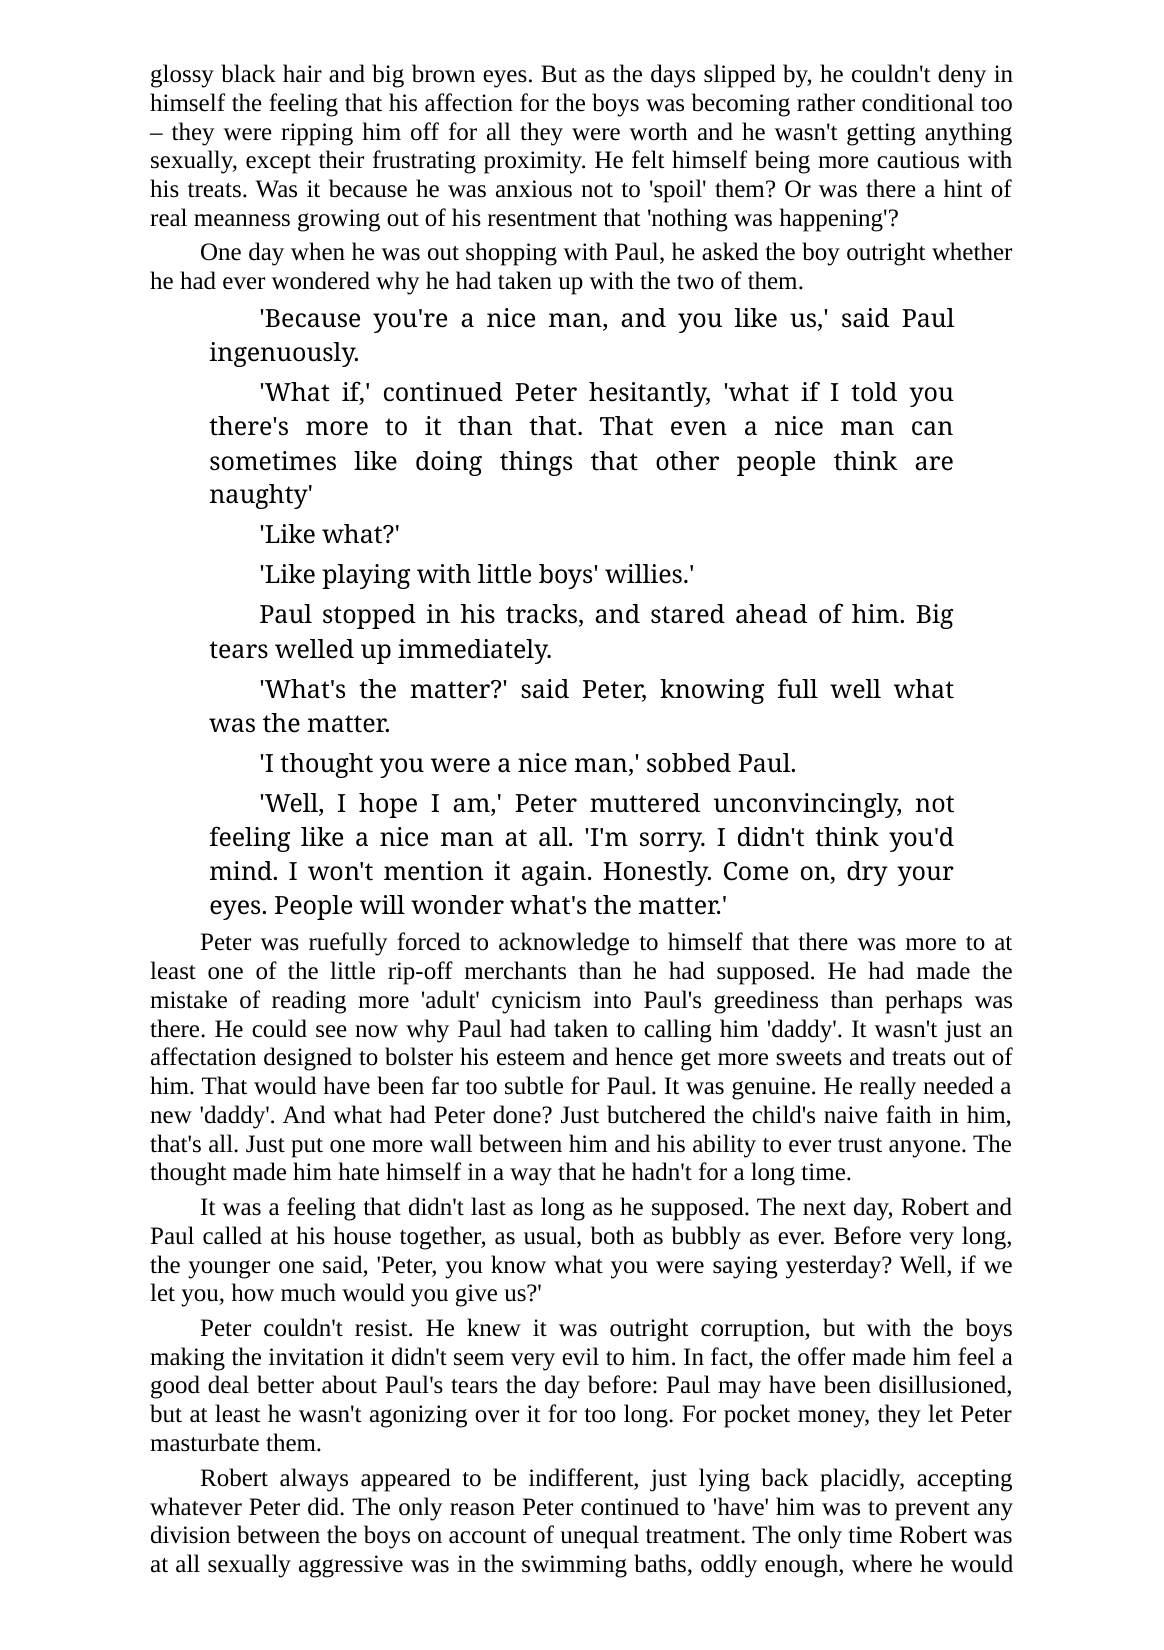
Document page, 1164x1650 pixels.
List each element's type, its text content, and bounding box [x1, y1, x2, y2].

text 'What's the matter?' said Peter, knowing full well what was the matter. [209, 671, 955, 739]
text One day when he was out shopping with Paul, he asked the boy outright whether he had ever wondered why he had taken up with the two of them. [150, 237, 1014, 295]
text 'What if,' continued Peter hesitantly, 'what if I told you there's more to it than that. That even a nice man can sometimes like doing things that other people think are naughty' [209, 375, 955, 511]
text glossy black hair and big brown eyes. But as the days slipped by, he couldn't deny in himself the feeling that his affection for the boys was becoming rather conditional too – they were ripping him off for all they were worth and he wasn't getting anything sexually, except their frustrating proximity. He felt himself being more cautious with his treats. Was it because he was anxious not to 'spoil' them? Or was there a hint of real meanness growing out of his resentment that 'nothing was happening'? [150, 59, 1014, 232]
text Paul stopped in his tracks, and stared ahead of him. Big tears welled up immediately. [209, 597, 955, 665]
text Peter couldn't resist. He knew it was outright corruption, but with the boys making the invitation it didn't seem very evil to him. In fact, the offer made him feel a good deal better about Paul's tears the day before: Paul may have been disillusioned, but at least he wasn't agonizing over it for too long. For pocket money, they let Peter masturbate them. [150, 1313, 1014, 1457]
text 'Because you're a nice man, and you like us,' said Paul ingenuously. [209, 301, 955, 369]
text Peter was ruefully forced to acknowledge to himself that there was more to at least one of the little rip-off merchants than he had supposed. He had made the mistake of reading more 'adult' cynicism into Paul's greediness than perhaps was there. He could see now why Paul had taken to calling him 'daddy'. It wasn't just an affectation designed to bolster his esteem and hence get more sweets and treats out of him. That would have been far too subtle for Paul. It was genuine. He really needed a new 'daddy'. And what had Peter done? Just butchered the child's naive faith in him, that's all. Just put one more wall between him and his ability to ever trust anyone. The thought made him hate himself in a way that he hadn't for a long time. [150, 927, 1014, 1186]
text 'Like what?' [209, 517, 955, 551]
text It was a feeling that didn't last as long as he supposed. The next day, Robert and Paul called at his house together, as usual, both as bubbly as ever. Before very long, the younger one said, 'Peter, you know what you were saying yesterday? Well, if we let you, how much would you give us?' [150, 1192, 1014, 1307]
text 'Like playing with little boys' willies.' [209, 557, 955, 591]
text 'I thought you were a nice man,' sobbed Paul. [209, 745, 955, 779]
text Robert always appeared to be indifferent, just lying back placidly, accepting whatever Peter did. The only reason Peter continued to 'have' him was to prevent any division between the boys on account of unequal treatment. The only time Robert was at all sexually aggressive was in the swimming baths, oddly enough, where he would [150, 1463, 1014, 1578]
text 'Well, I hope I am,' Peter muttered unconvincingly, not feeling like a nice man at all. 'I'm sorry. I didn't think you'd mind. I won't mention it again. Honestly. Come on, dry your eyes. People will wonder what's the matter.' [209, 785, 955, 922]
